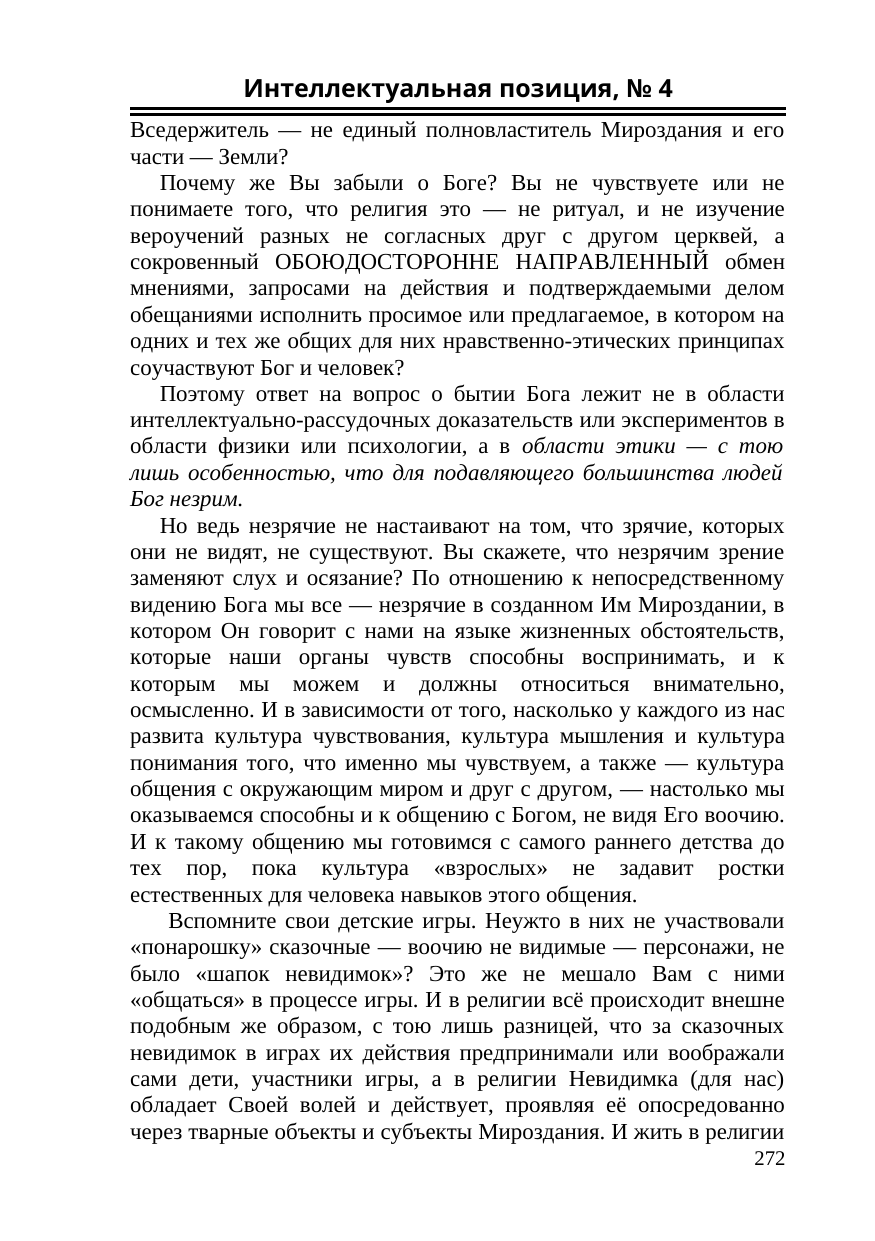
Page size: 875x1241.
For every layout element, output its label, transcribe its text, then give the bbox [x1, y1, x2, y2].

text Но ведь незрячие не настаивают на том, что зрячие, которых они не видят, не существуют. Вы скажете, что незрячим зрение заменяют слух и осязание? По отношению к непосредственному видению Бога мы все — незрячие в созданном Им Мироздании, в котором Он говорит с нами на языке жизненных обстоятельств, которые наши органы чувств способны воспринимать, и к которым мы можем и должны относиться внимательно, осмысленно. И в зависимости от того, насколько у каждого из нас развита культура чувствования, культура мышления и культура понимания того, что именно мы чувствуем, а также — культура общения с окружающим миром и друг с другом, — настолько мы оказываемся способны и к общению с Богом, не видя Его воочию. И к такому общению мы готовимся с самого раннего детства до тех пор, пока культура «взрослых» не задавит ростки естественных для человека навыков этого общения. [130, 512, 786, 907]
text Вседержитель — не единый полновластитель Мироздания и его части — Земли? [130, 116, 786, 169]
text Вспомните свои детские игры. Неужто в них не участвовали «понарошку» сказочные — воочию не видимые — персонажи, не было «шапок невидимок»? Это же не мешало Вам с ними «общаться» в процессе игры. И в религии всё происходит внешне подобным же образом, с тою лишь разницей, что за сказочных невидимок в играх их действия предпринимали или воображали сами дети, участники игры, а в религии Невидимка (для нас) обладает Своей волей и действует, проявляя её опосредованно через тварные объекты и субъекты Мироздания. И жить в религии [130, 907, 786, 1144]
text Поэтому ответ на вопрос о бытии Бога лежит не в области интеллектуально-рассудочных доказательств или экспериментов в области физики или психологии, а в области этики — с тою лишь особенностью, что для подавляющего большинства людей Бог незрим. [130, 380, 786, 512]
text Почему же Вы забыли о Боге? Вы не чувствуете или не понимаете того, что религия это — не ритуал, и не изучение вероучений разных не согласных друг с другом церквей, а сокровенный ОБОЮДОСТОРОННЕ НАПРАВЛЕННЫЙ обмен мнениями, запросами на действия и подтверждаемыми делом обещаниями исполнить просимое или предлагаемое, в котором на одних и тех же общих для них нравственно-этических принципах соучаствуют Бог и человек? [130, 169, 786, 380]
